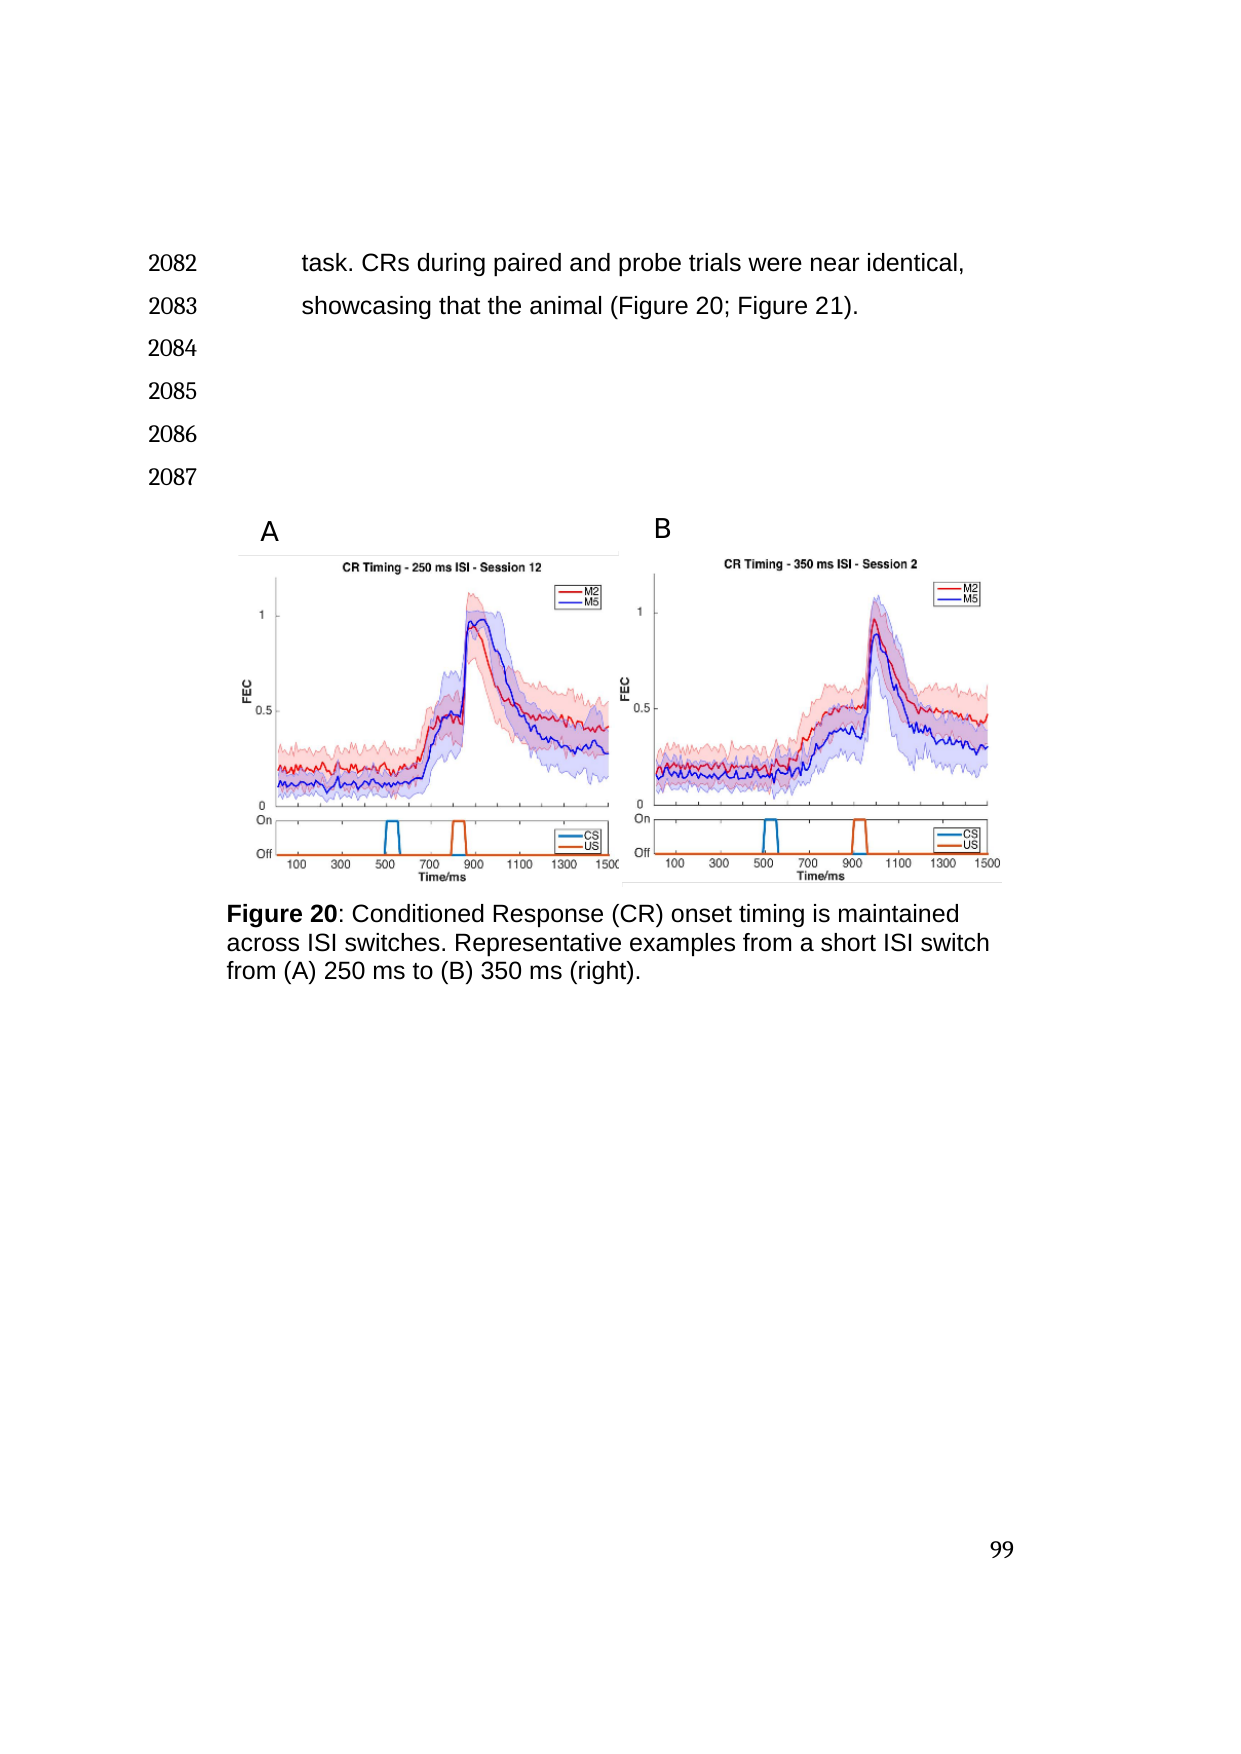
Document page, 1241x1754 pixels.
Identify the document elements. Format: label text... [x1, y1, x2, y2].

text Figure 20: Conditioned Response (CR) onset timing is maintained across ISI switches. Representative examples from a short ISI switch from (A) 250 ms to (B) 350 ms (right). [226, 519, 1014, 985]
list task. CRs during paired and probe trials were near identical, showcasing that the animal (Figure 20; Figure 21). [264, 248, 1014, 319]
